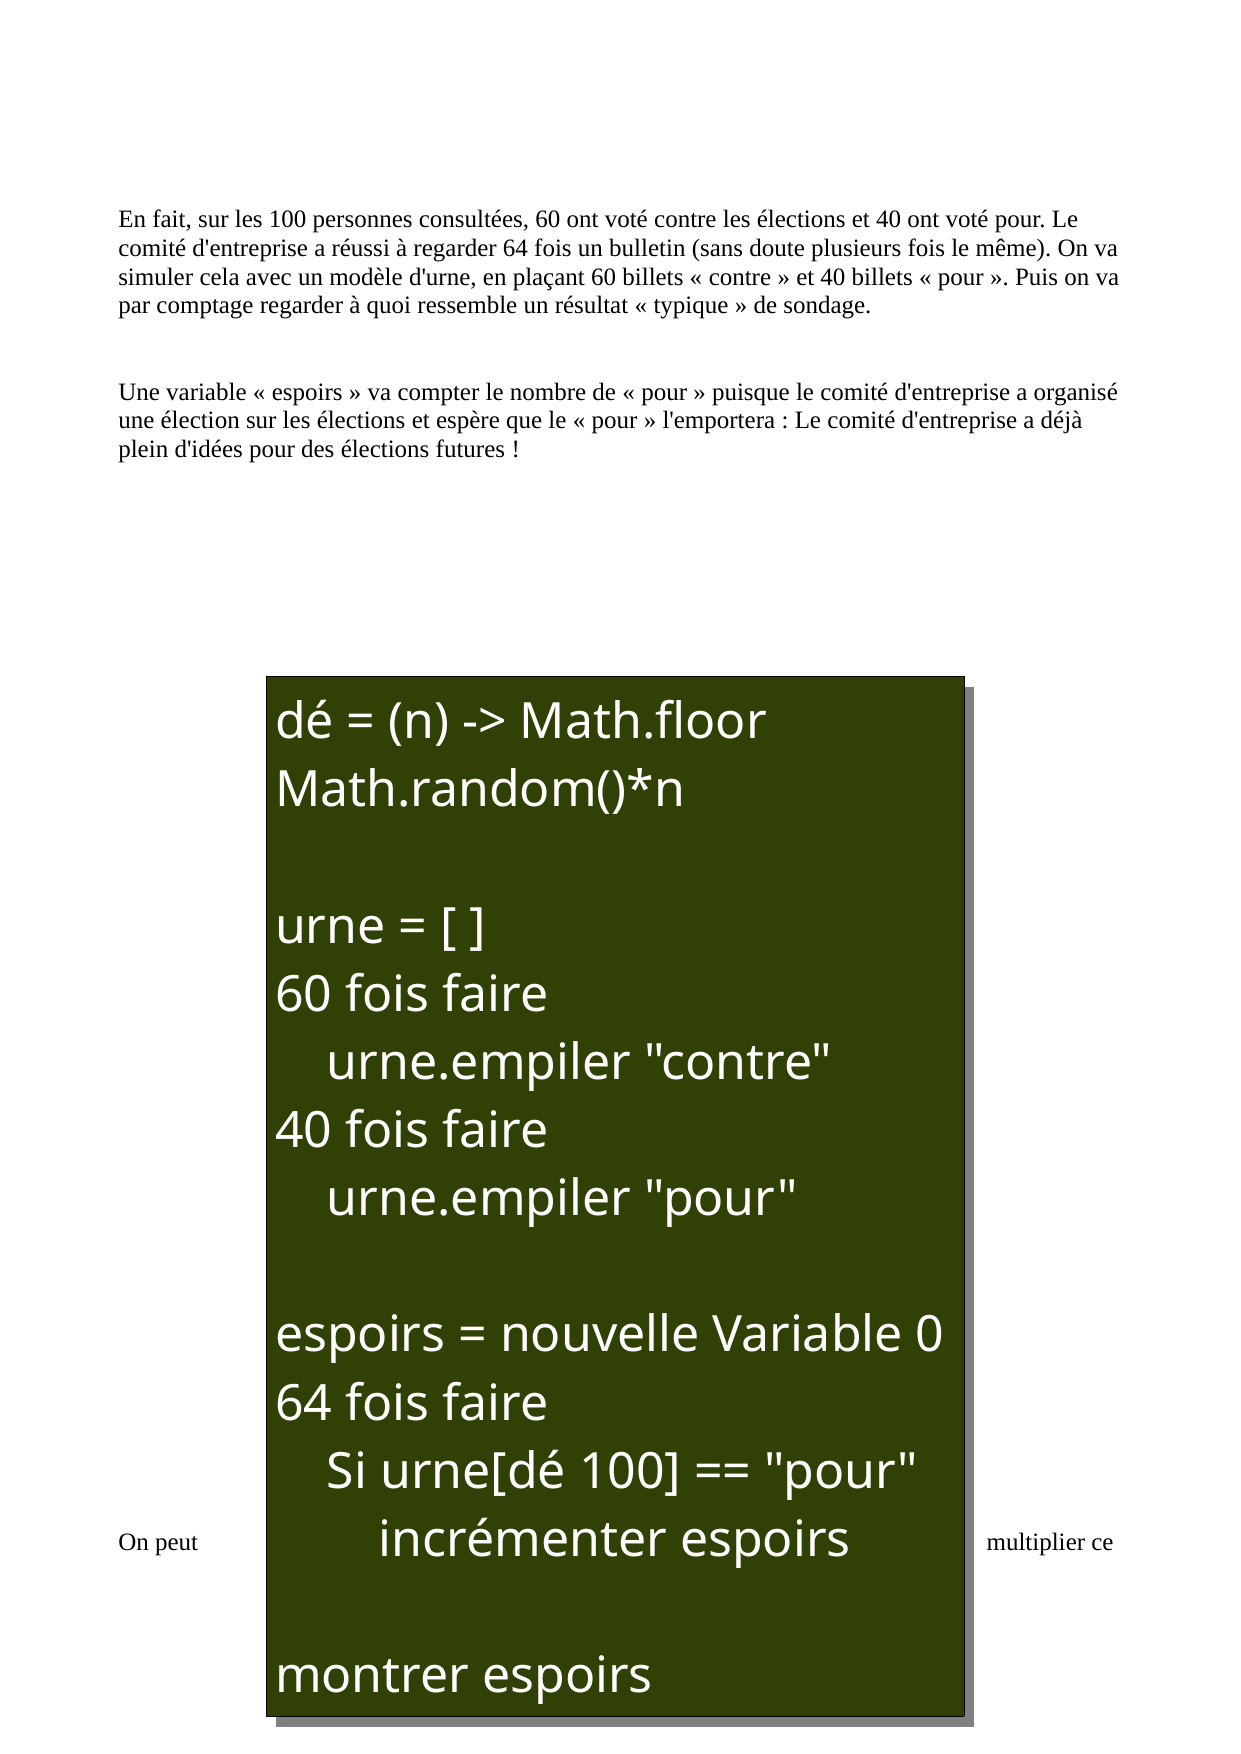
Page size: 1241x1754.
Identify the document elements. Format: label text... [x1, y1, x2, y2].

text dé = (n) -> Math.floor Math.random()*n [275, 685, 955, 821]
text multiplier ce [974, 1527, 1122, 1556]
text incrémenter espoirs [275, 1503, 955, 1571]
text montrer espoirs [275, 1639, 955, 1707]
text urne.empiler "pour" [275, 1162, 955, 1230]
text En fait, sur les 100 personnes consultées, 60 ont voté contre les élections et 40 ont voté pour. Le comité d'entreprise a réussi à regarder 64 fois un bulletin (sans doute plusieurs fois le même). On va simuler cela avec un modèle d'urne, en plaçant 60 billets « contre » et 40 billets « pour ». Puis on va par comptage regarder à quoi ressemble un résultat « typique » de sondage. [118, 204, 1122, 319]
text Une variable « espoirs » va compter le nombre de « pour » puisque le comité d'entreprise a organisé une élection sur les élections et espère que le « pour » l'emportera : Le comité d'entreprise a déjà plein d'idées pour des élections futures ! [118, 377, 1122, 463]
text On peut [118, 1527, 266, 1556]
text urne = [ ] [275, 889, 955, 958]
text Si urne[dé 100] == "pour" [275, 1434, 955, 1503]
text 64 fois faire [275, 1366, 955, 1434]
text espoirs = nouvelle Variable 0 [275, 1298, 955, 1366]
text urne.empiler "contre" [275, 1026, 955, 1094]
text 60 fois faire [275, 958, 955, 1026]
text 40 fois faire [275, 1094, 955, 1162]
